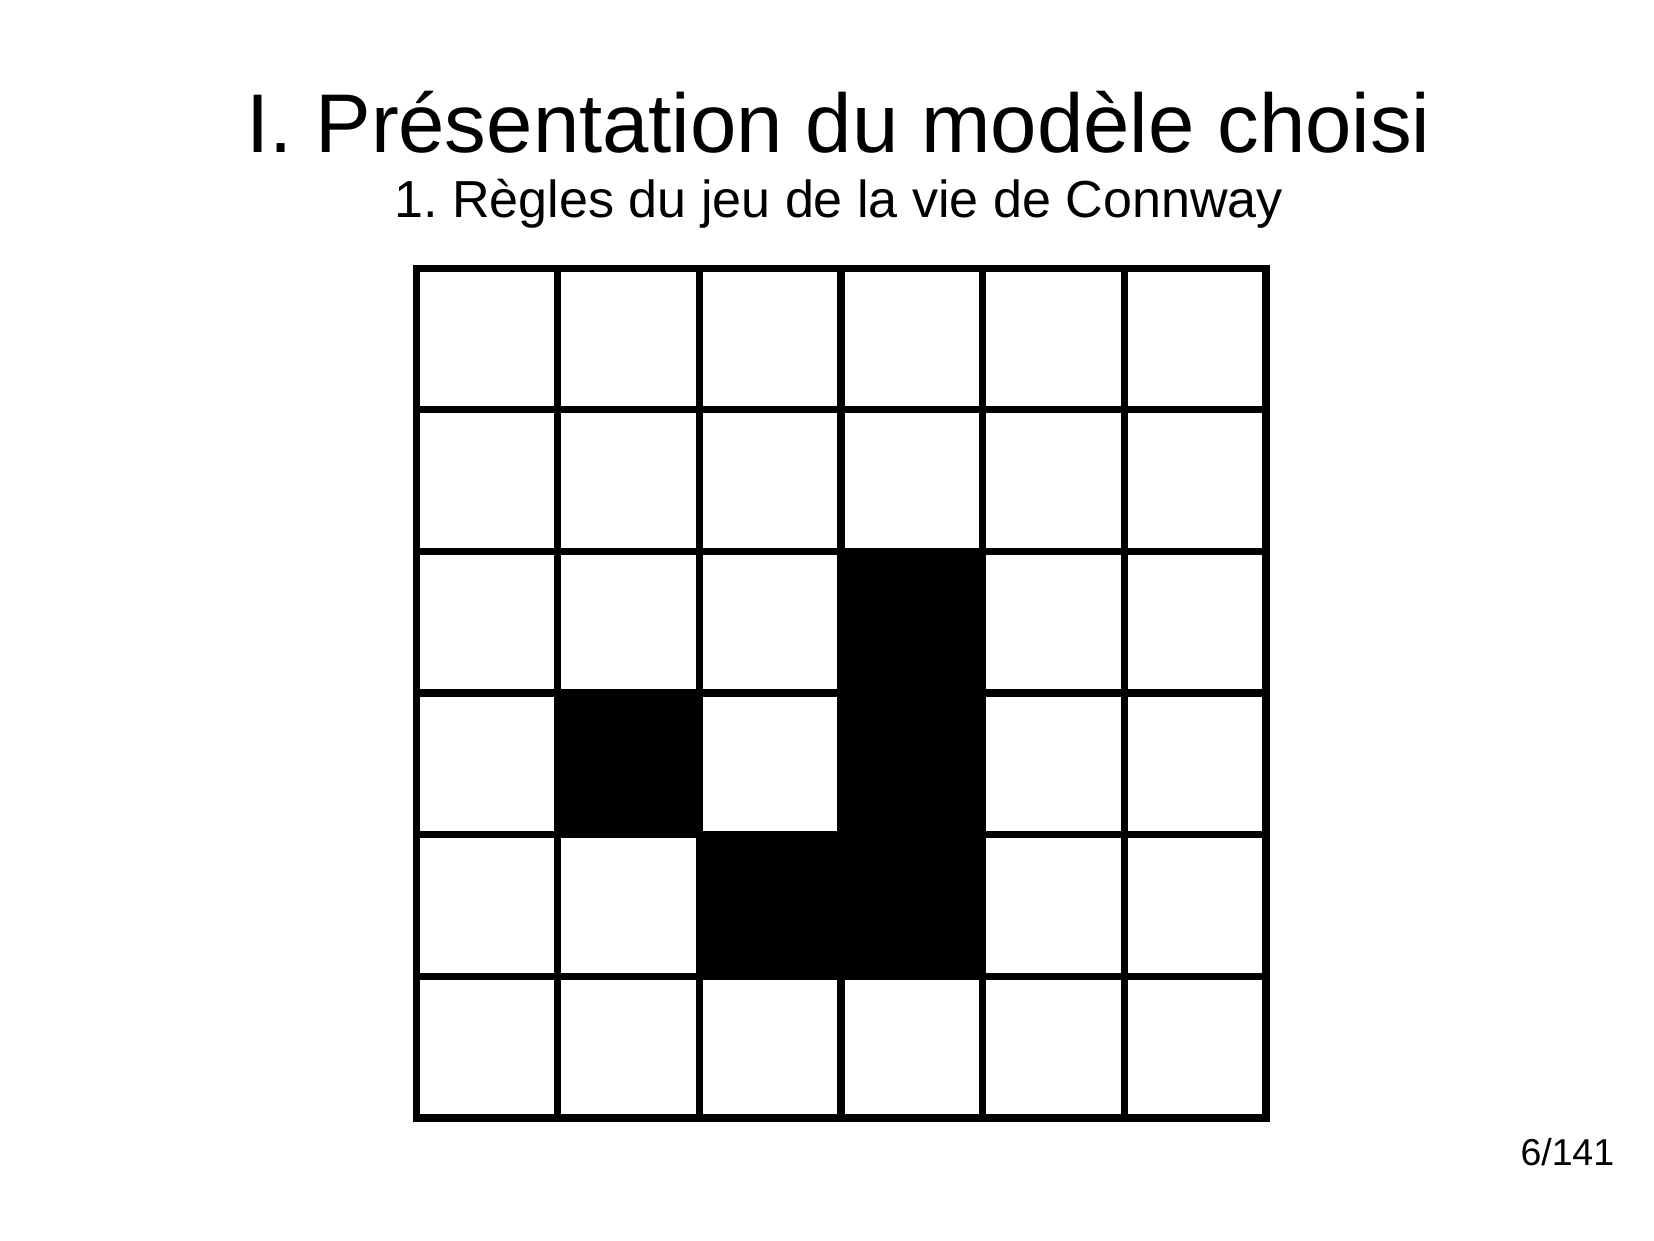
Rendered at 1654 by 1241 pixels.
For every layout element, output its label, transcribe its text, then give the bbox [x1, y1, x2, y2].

text_box <number>/141 [1505, 1124, 1654, 1182]
picture [413, 265, 1270, 1123]
title I. Présentation du modèle choisi 1. Règles du jeu de la vie de Connway [82, 49, 1595, 257]
